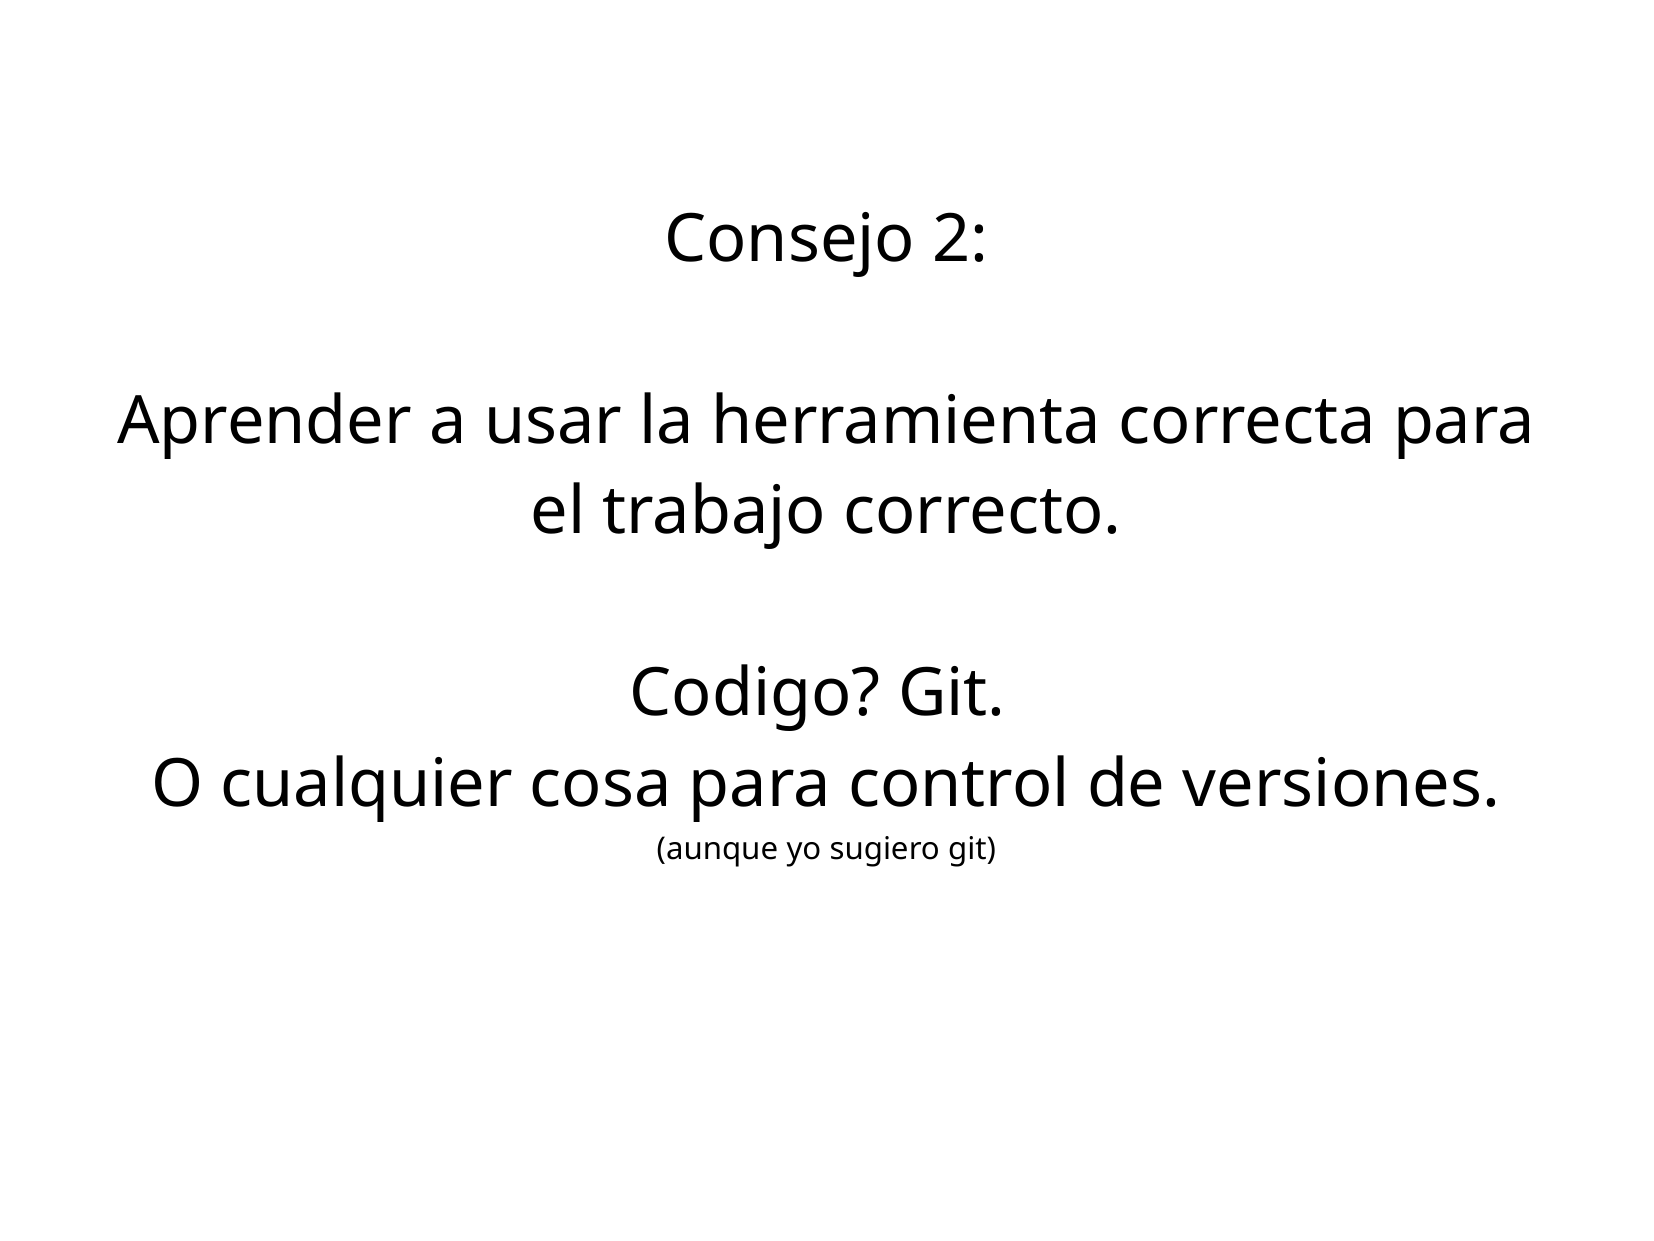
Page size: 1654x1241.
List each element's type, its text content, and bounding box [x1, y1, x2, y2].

subtitle Consejo 2: Aprender a usar la herramienta correcta para el trabajo correcto. Codigo? Git. O cualquier cosa para control de versiones. (aunque yo sugiero git) [82, 49, 1571, 1010]
